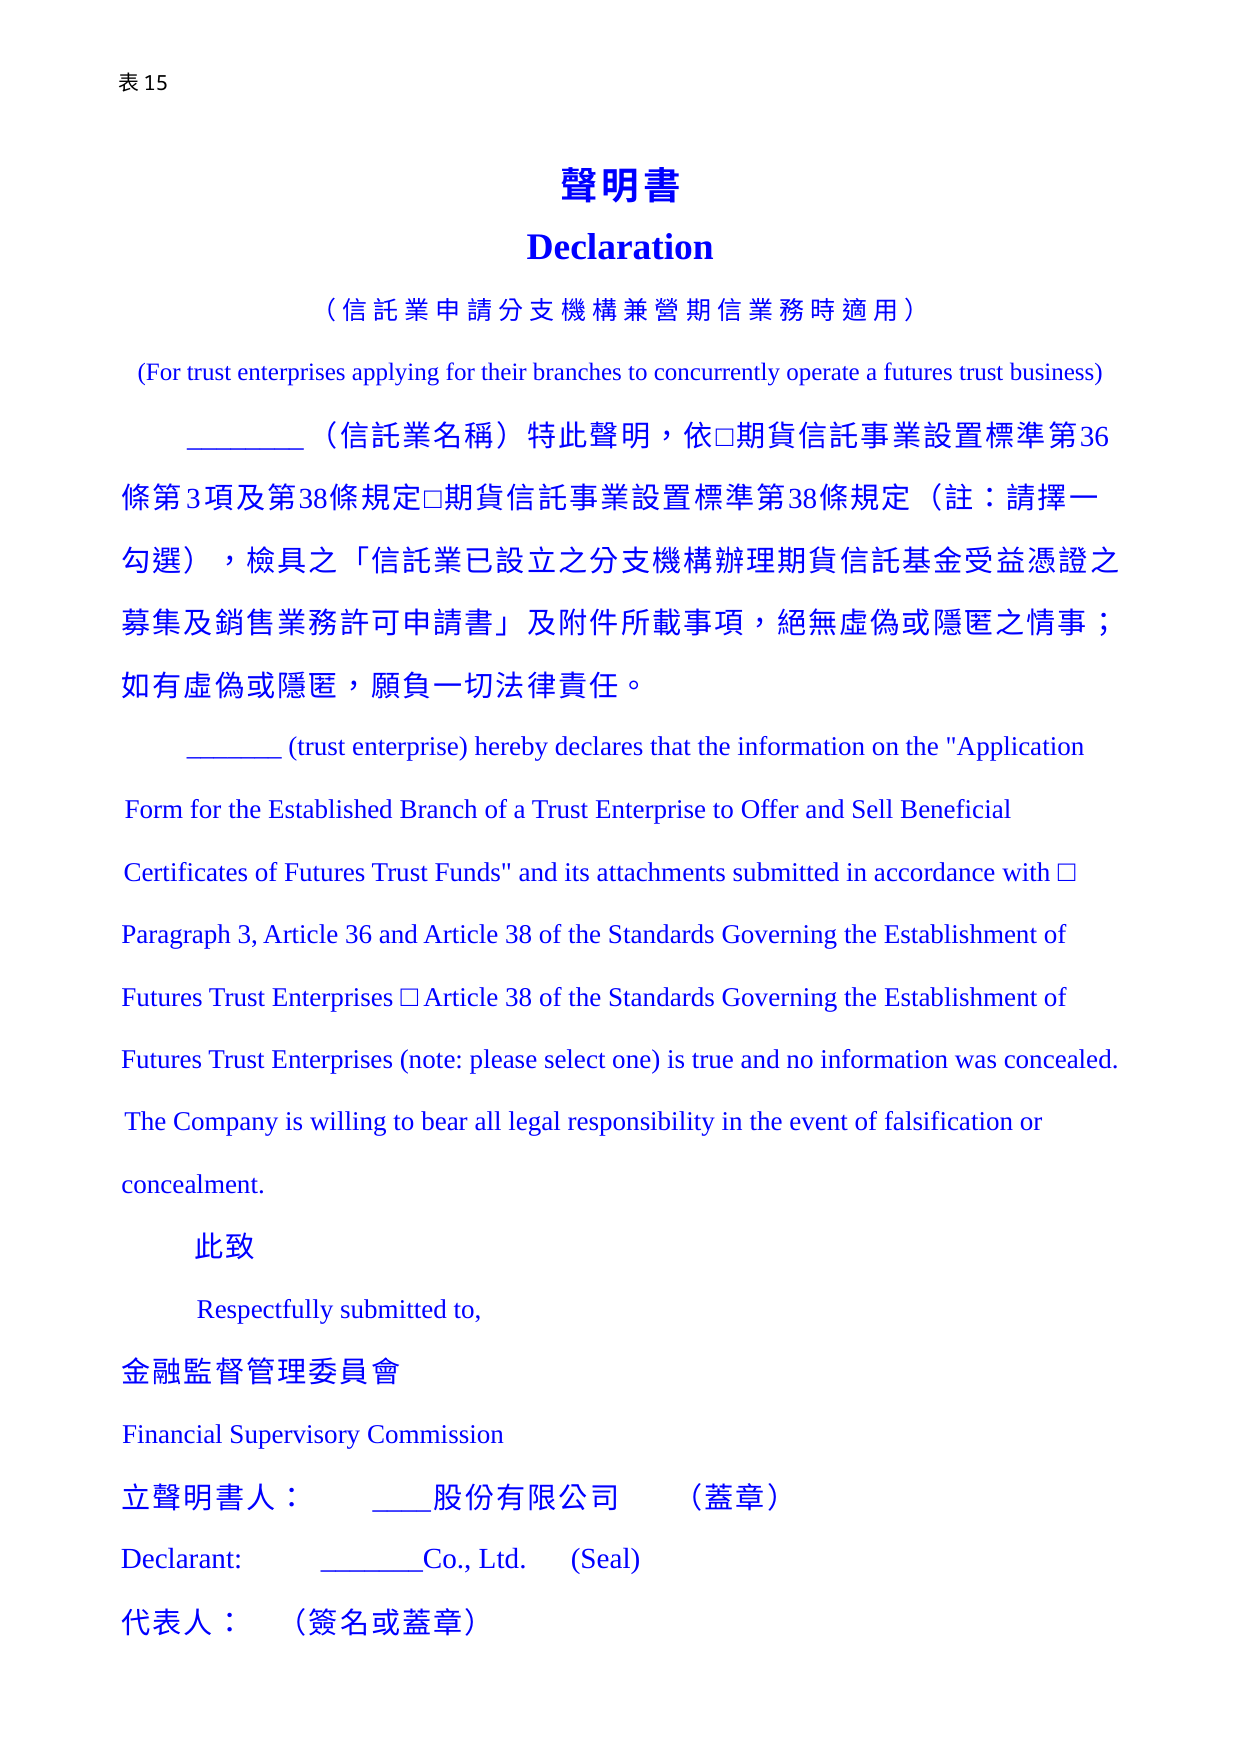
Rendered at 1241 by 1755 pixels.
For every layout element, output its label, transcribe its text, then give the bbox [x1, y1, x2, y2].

text 聲明書 [120, 142, 1120, 204]
text 立聲明書人： ____股份有限公司 （蓋章） [120, 1454, 1120, 1517]
text Declarant: _______Co., Ltd. (Seal) [120, 1517, 1120, 1579]
text 金融監督管理委員會 [120, 1329, 1120, 1392]
text _______ (trust enterprise) hereby declares that the information on the "Application Form for the Established Branch of a Trust Enterprise to Offer and Sell Beneficial Certificates of Futures Trust Funds" and its attachments submitted in accordance with □ Paragraph 3, Article 36 and Article 38 of the Standards Governing the Establishment of Futures Trust Enterprises □ Article 38 of the Standards Governing the Establishment of Futures Trust Enterprises (note: please select one) is true and no information was concealed. The Company is willing to bear all legal responsibility in the event of falsification or concealment. [120, 704, 1120, 1204]
text 代表人： （簽名或蓋章） [120, 1579, 1120, 1642]
text (For trust enterprises applying for their branches to concurrently operate a futures trust business) [120, 329, 1120, 392]
text 此致 [191, 1204, 1120, 1267]
text ________（信託業名稱）特此聲明，依□期貨信託事業設置標準第36條第3項及第38條規定□期貨信託事業設置標準第38條規定（註：請擇一勾選），檢具之「信託業已設立之分支機構辦理期貨信託基金受益憑證之募集及銷售業務許可申請書」及附件所載事項，絕無虛偽或隱匿之情事；如有虛偽或隱匿，願負一切法律責任。 [120, 392, 1120, 704]
text Respectfully submitted to, [191, 1267, 1120, 1329]
text Financial Supervisory Commission [120, 1392, 1120, 1454]
text （信託業申請分支機構兼營期信業務時適用） [120, 267, 1120, 329]
text Declaration [120, 204, 1120, 267]
